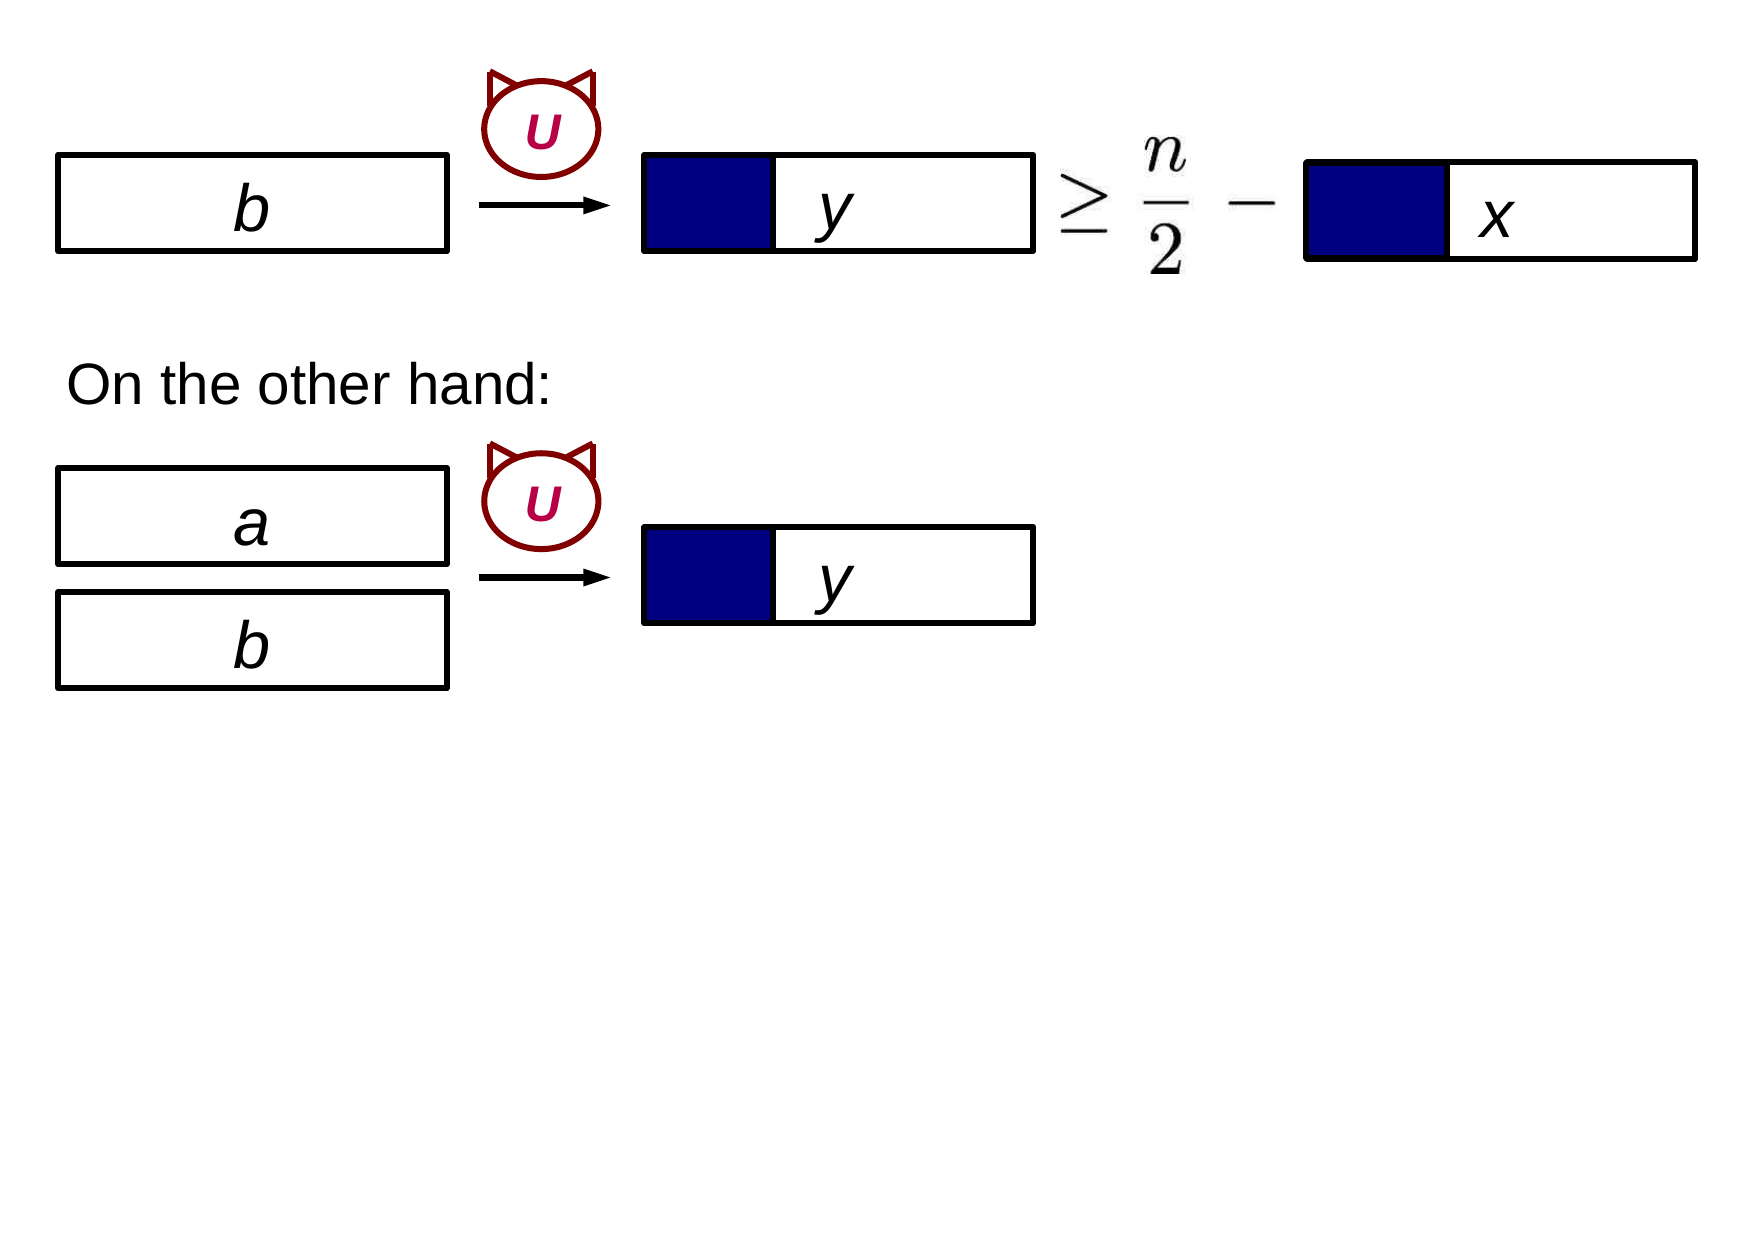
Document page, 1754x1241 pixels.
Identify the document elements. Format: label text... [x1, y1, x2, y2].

text_box x [1463, 166, 1531, 262]
text_box [1306, 162, 1448, 259]
text_box [644, 527, 773, 624]
text_box y [800, 531, 869, 627]
text_box On the other hand: [48, 341, 572, 427]
text_box b [215, 160, 284, 257]
picture [1060, 135, 1276, 274]
text_box y [800, 158, 869, 255]
text_box b [215, 598, 284, 694]
text_box a [215, 474, 284, 570]
text_box U [506, 466, 624, 543]
text_box U [506, 93, 624, 171]
text_box [644, 155, 773, 252]
